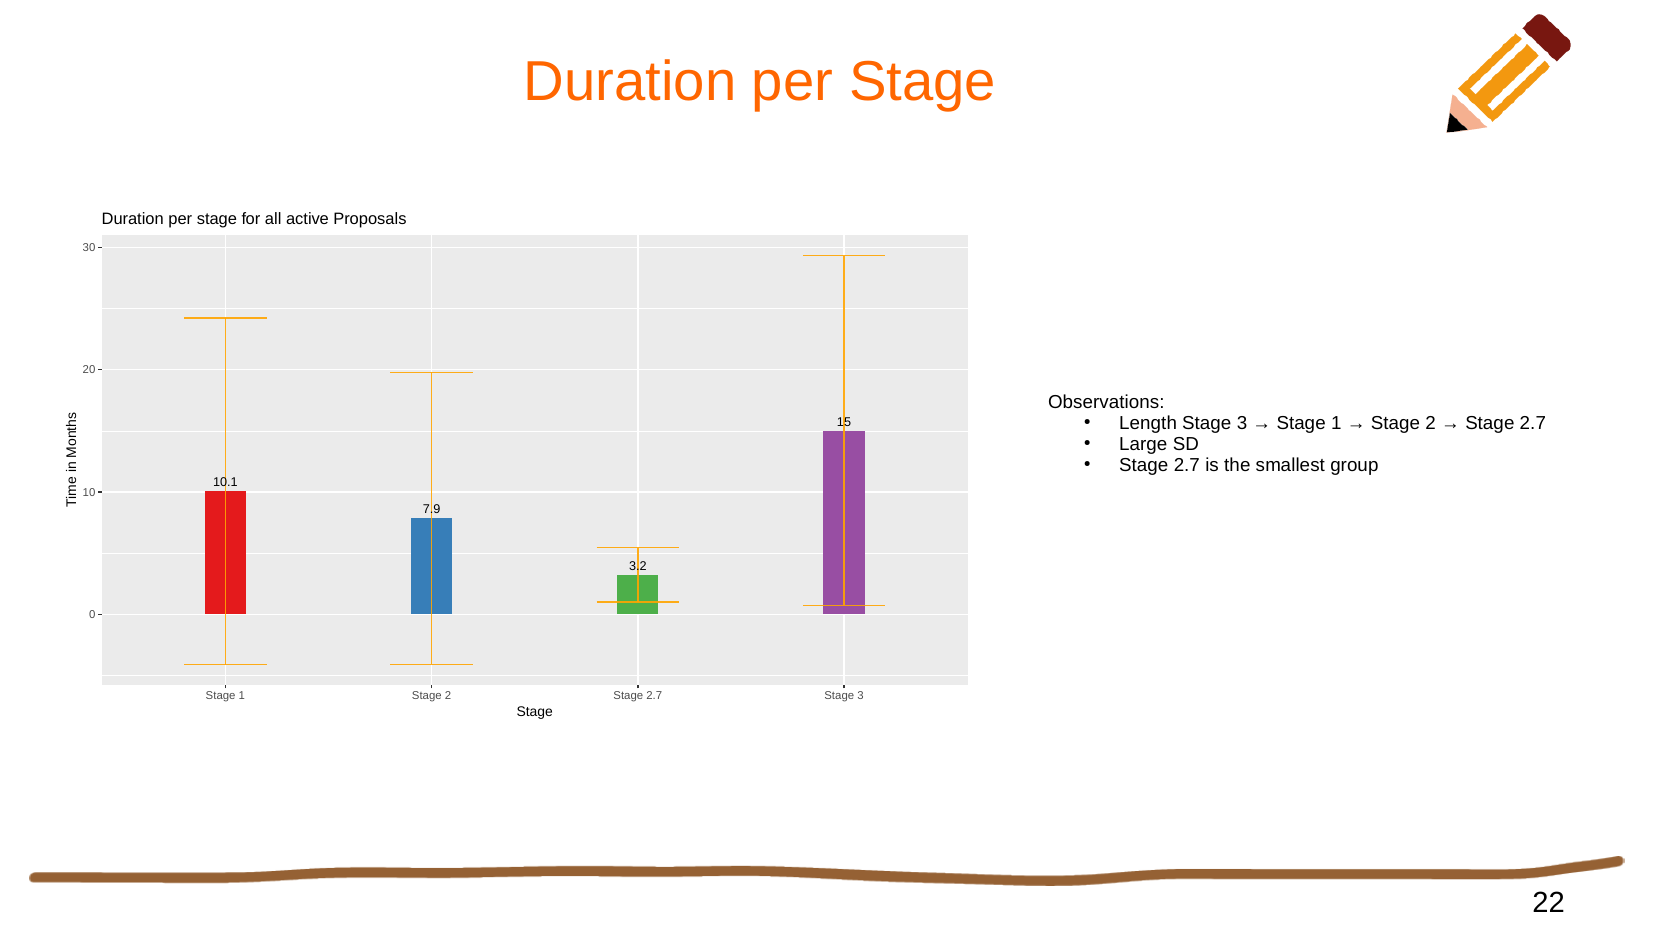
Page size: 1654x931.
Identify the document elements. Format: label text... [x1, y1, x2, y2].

picture [1446, 14, 1571, 133]
picture [59, 206, 975, 727]
picture [29, 856, 1625, 886]
title Duration per Stage [88, 29, 1447, 133]
text_box Observations: Length Stage 3 → Stage 1 → Stage 2 → Stage 2.7 Large SD Stage 2.7 is the smallest group [1033, 383, 1595, 562]
